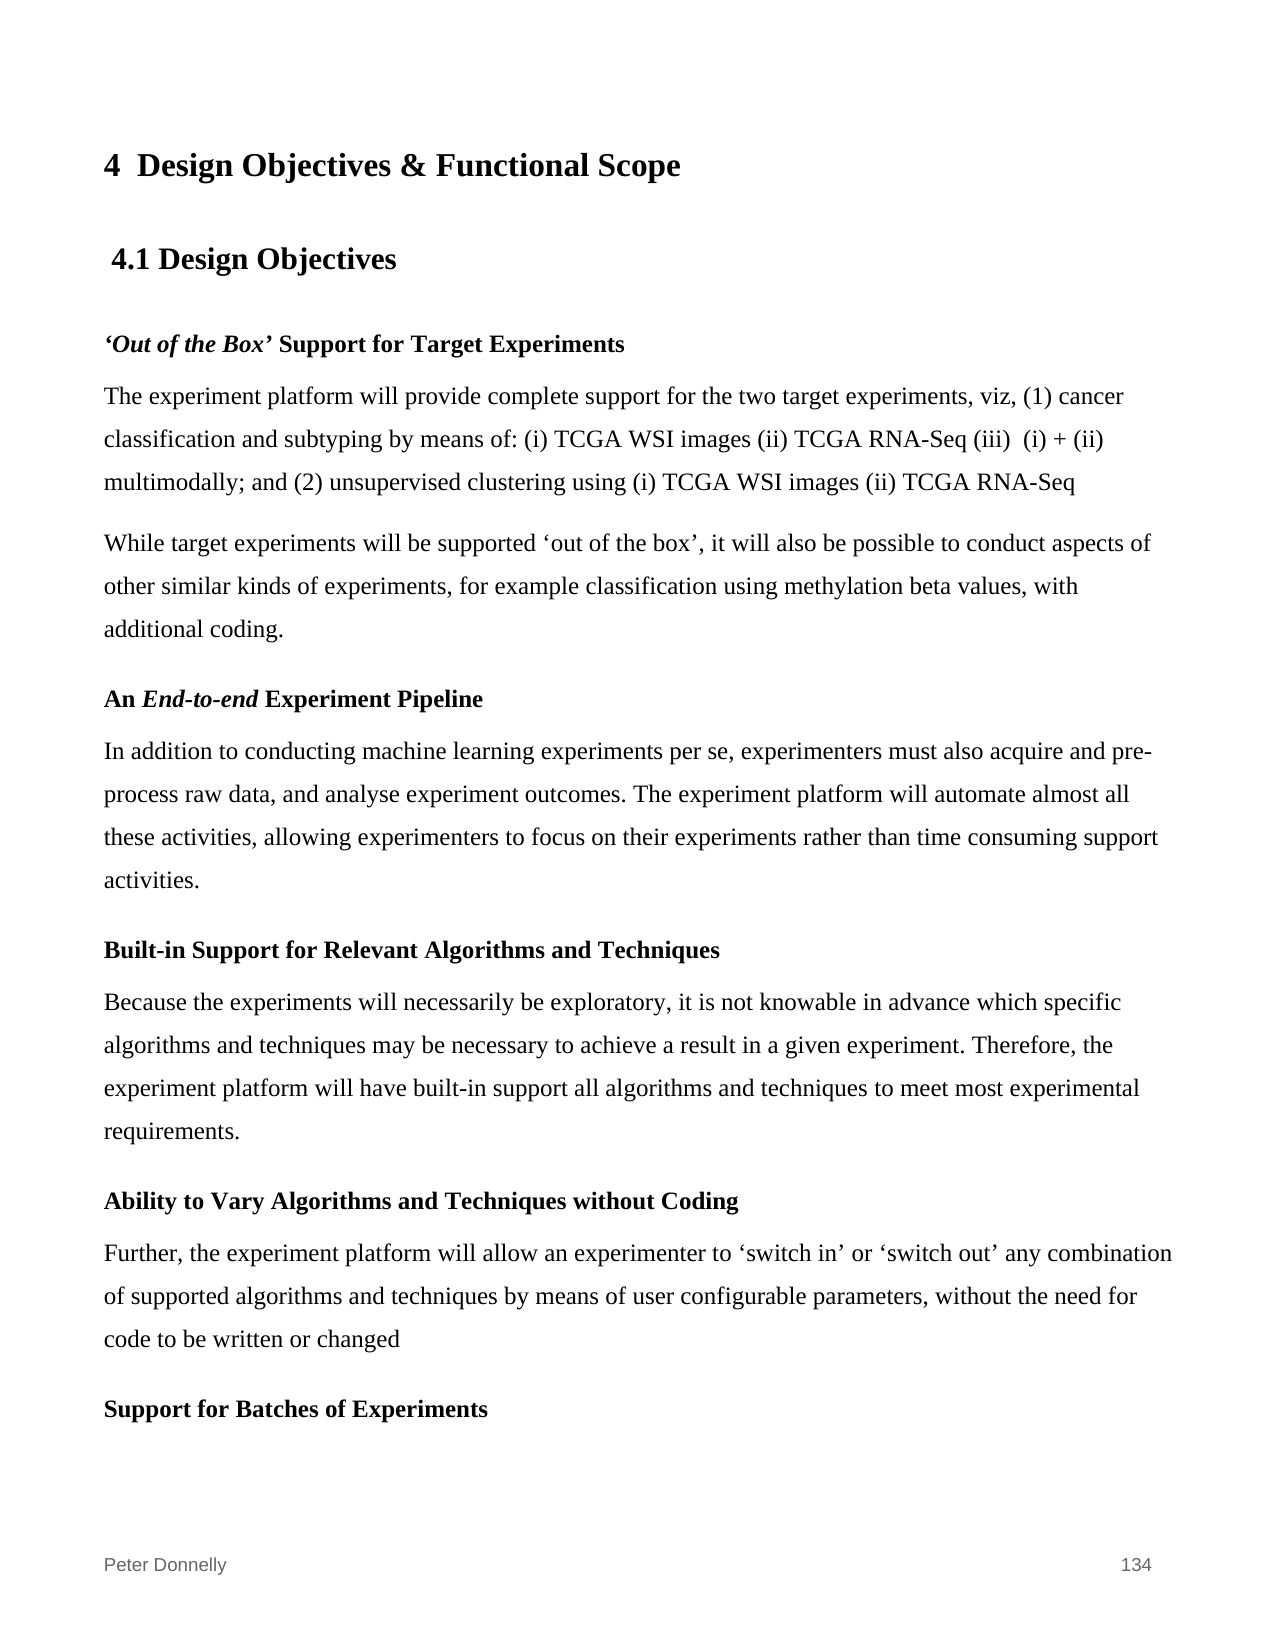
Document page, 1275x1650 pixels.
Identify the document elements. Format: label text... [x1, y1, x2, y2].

text ‘Out of the Box’ Support for Target Experiments [103, 329, 1181, 358]
text In addition to conducting machine learning experiments per se, experimenters must also acquire and pre-process raw data, and analyse experiment outcomes. The experiment platform will automate almost all these activities, allowing experimenters to focus on their experiments rather than time consuming support activities. [103, 736, 1181, 894]
text Ability to Vary Algorithms and Techniques without Coding [103, 1186, 1181, 1215]
text Because the experiments will necessarily be exploratory, it is not knowable in advance which specific algorithms and techniques may be necessary to achieve a result in a given experiment. Therefore, the experiment platform will have built-in support all algorithms and techniques to meet most experimental requirements. [103, 987, 1181, 1145]
text While target experiments will be supported ‘out of the box’, it will also be possible to conduct aspects of other similar kinds of experiments, for example classification using methylation beta values, with additional coding. [103, 528, 1181, 643]
text Further, the experiment platform will allow an experimenter to ‘switch in’ or ‘switch out’ any combination of supported algorithms and techniques by means of user configurable parameters, without the need for code to be written or changed [103, 1238, 1181, 1353]
text An End-to-end Experiment Pipeline [103, 684, 1181, 713]
text Support for Batches of Experiments [103, 1394, 1181, 1423]
subtitle Design Objectives & Functional Scope [103, 145, 1181, 183]
subtitle Design Objectives [103, 240, 1181, 276]
text The experiment platform will provide complete support for the two target experiments, viz, (1) cancer classification and subtyping by means of: (i) TCGA WSI images (ii) TCGA RNA-Seq (iii) (i) + (ii) multimodally; and (2) unsupervised clustering using (i) TCGA WSI images (ii) TCGA RNA-Seq [103, 381, 1181, 496]
text Built-in Support for Relevant Algorithms and Techniques [103, 935, 1181, 964]
